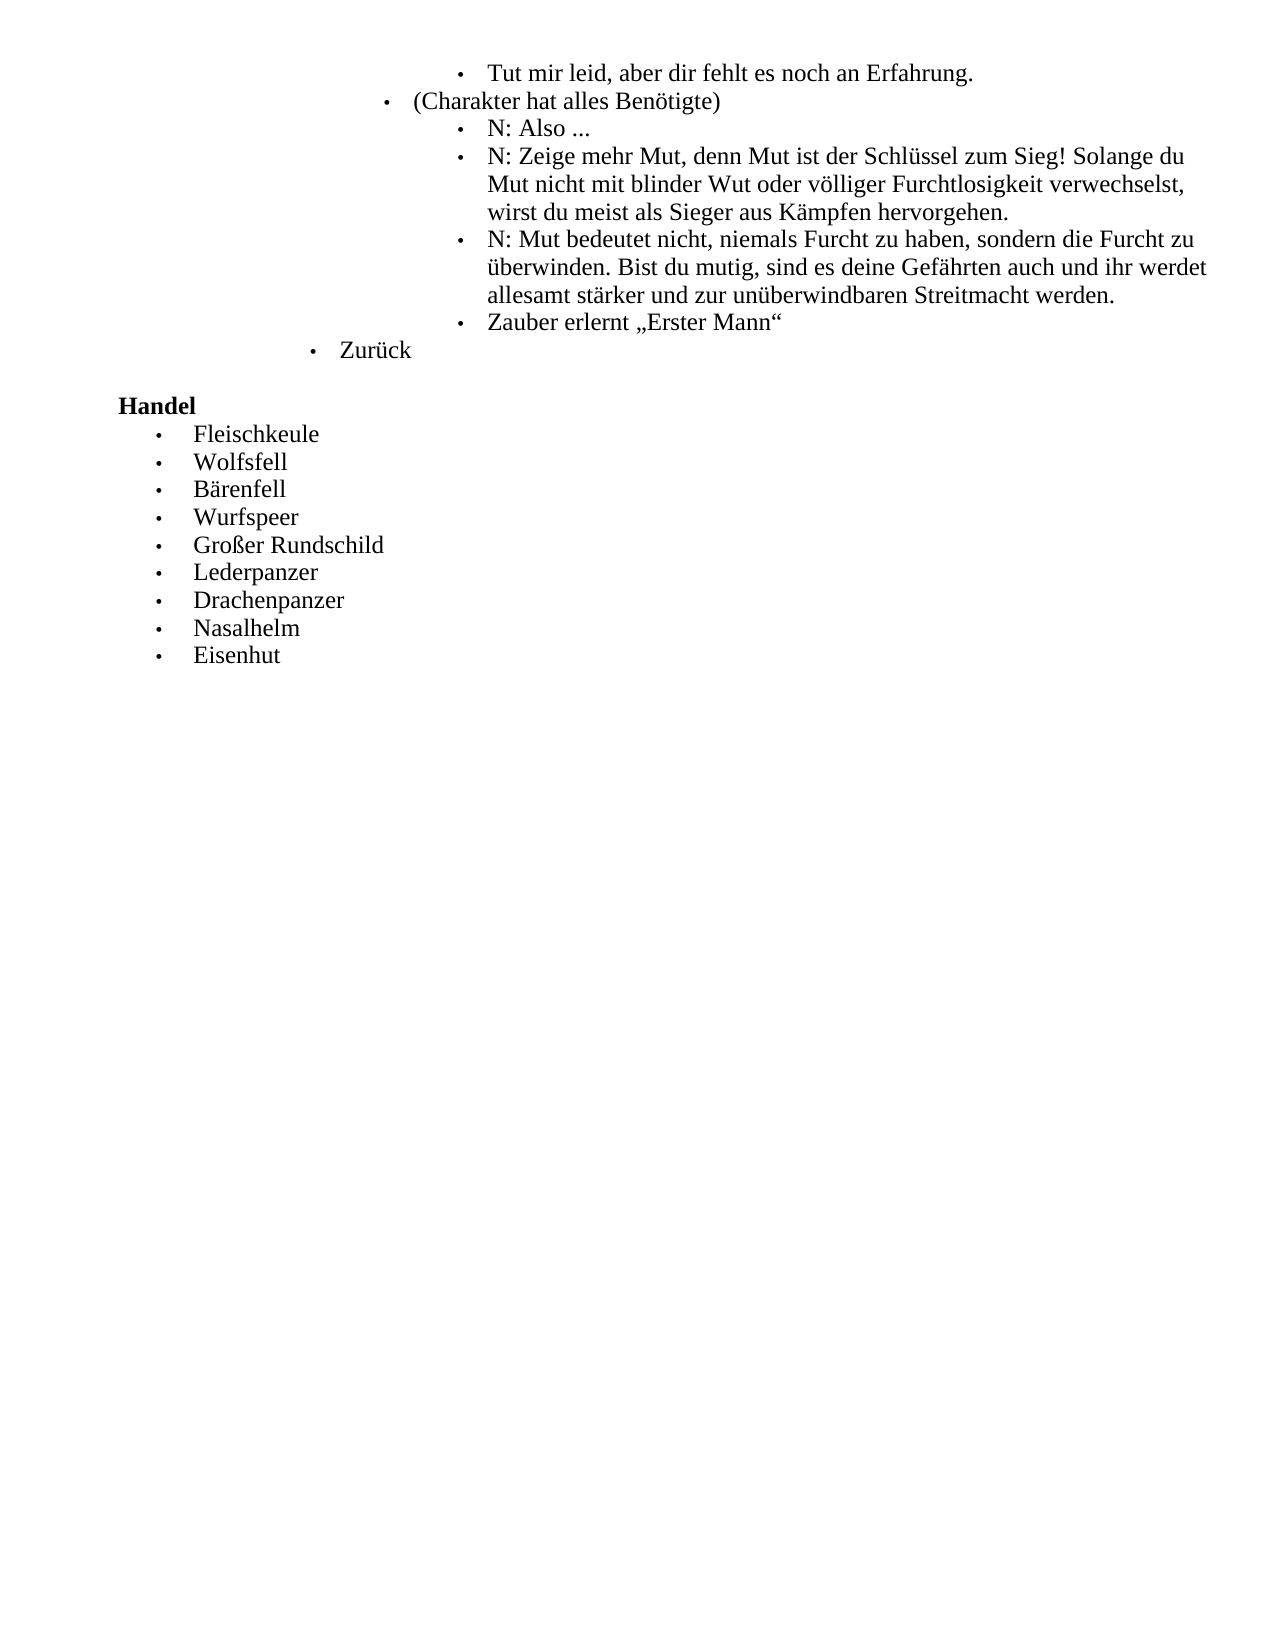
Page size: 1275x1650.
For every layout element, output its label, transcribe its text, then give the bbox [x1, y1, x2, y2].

list (Charakter hat alles Benötigte) [384, 87, 1216, 114]
list Bärenfell [156, 475, 1216, 503]
list Wurfspeer [156, 503, 1216, 531]
list Wolfsfell [156, 448, 1216, 475]
list N: Also ... [457, 114, 1216, 142]
list N: Mut bedeutet nicht, niemals Furcht zu haben, sondern die Furcht zu überwinden. Bist du mutig, sind es deine Gefährten auch und ihr werdet allesamt stärker und zur unüberwindbaren Streitmacht werden. [457, 225, 1216, 308]
list Eisenhut [156, 642, 1216, 669]
list Zauber erlernt „Erster Mann“ [457, 308, 1216, 336]
list Großer Rundschild [156, 531, 1216, 558]
list Zurück [310, 336, 1216, 364]
list Drachenpanzer [156, 586, 1216, 614]
list Nasalhelm [156, 614, 1216, 642]
text Handel [118, 392, 1216, 420]
list Tut mir leid, aber dir fehlt es noch an Erfahrung. [457, 59, 1216, 87]
list Fleischkeule [156, 420, 1216, 448]
list Lederpanzer [156, 558, 1216, 586]
list N: Zeige mehr Mut, denn Mut ist der Schlüssel zum Sieg! Solange du Mut nicht mit blinder Wut oder völliger Furchtlosigkeit verwechselst, wirst du meist als Sieger aus Kämpfen hervorgehen. [457, 142, 1216, 225]
